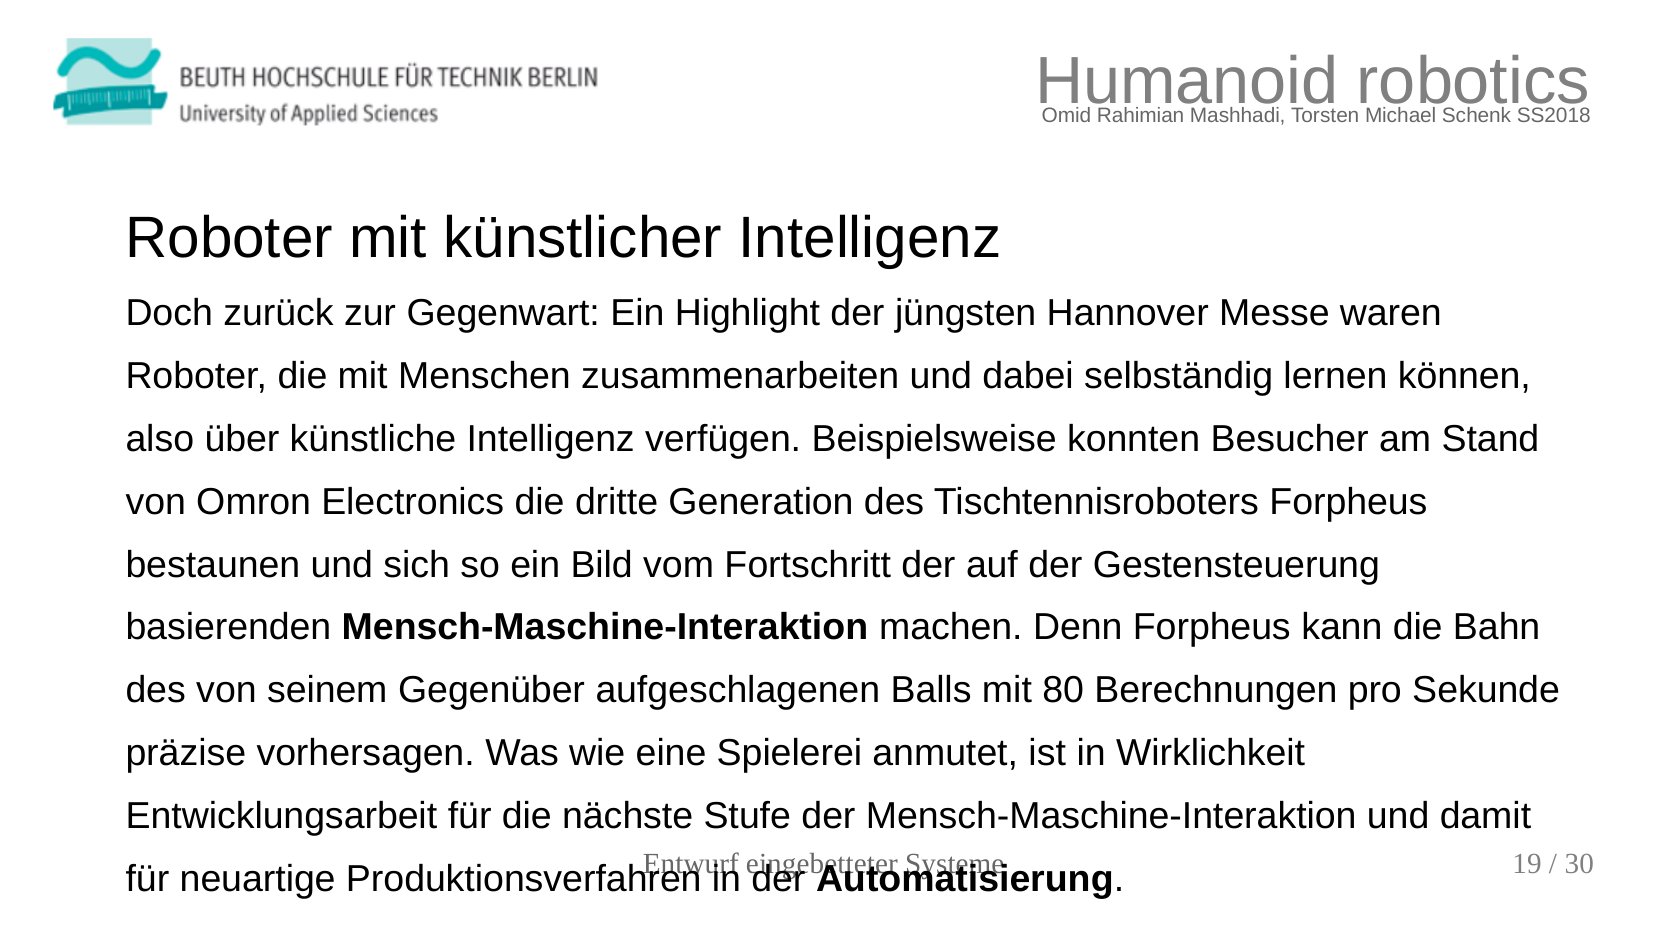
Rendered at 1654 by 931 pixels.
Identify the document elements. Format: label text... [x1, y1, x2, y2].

text_box Humanoid robotics [1020, 35, 1642, 126]
text_box Omid Rahimian Mashhadi, Torsten Michael Schenk SS2018 [1026, 96, 1612, 151]
text_box / 30 [1526, 840, 1632, 888]
title [82, 12, 1571, 165]
picture [15, 29, 661, 145]
text_box Roboter mit künstlicher Intelligenz Doch zurück zur Gegenwart: Ein Highlight der jüngsten Hannover Messe waren Roboter, die mit Menschen zusammenarbeiten und dabei selbständig lernen können, also über künstliche Intelligenz verfügen. Beispielsweise konnten Besucher am Stand von Omron Electronics die dritte Generation des Tischtennisroboters Forpheus bestaunen und sich so ein Bild vom Fortschritt der auf der Gestensteuerung basierenden Mensch-Maschine-Interaktion machen. Denn Forpheus kann die Bahn des von seinem Gegenüber aufgeschlagenen Balls mit 80 Berechnungen pro Sekunde präzise vorhersagen. Was wie eine Spielerei anmutet, ist in Wirklichkeit Entwicklungsarbeit für die nächste Stufe der Mensch-Maschine-Interaktion und damit für neuartige Produktionsverfahren in der Automatisierung. [75, 165, 1583, 791]
